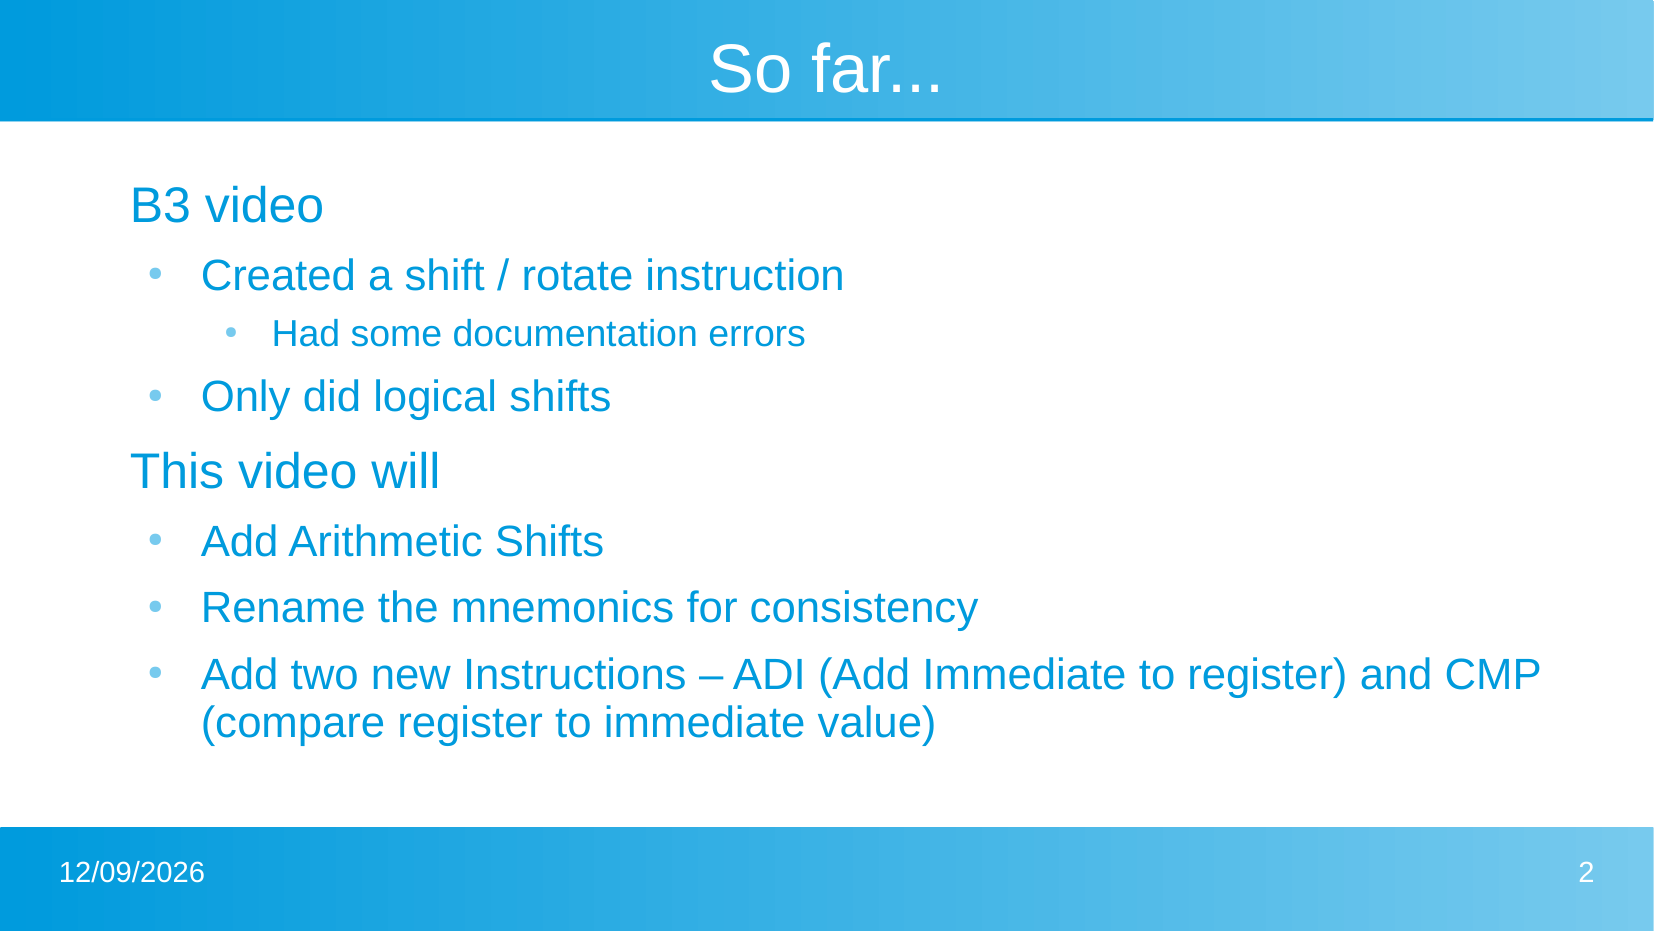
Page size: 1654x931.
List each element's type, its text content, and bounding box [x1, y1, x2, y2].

title So far... [59, 29, 1595, 108]
list B3 video Created a shift / rotate instruction Had some documentation errors Only did logical shifts This video will Add Arithmetic Shifts Rename the mnemonics for consistency Add two new Instructions – ADI (Add Immediate to register) and CMP (compare register to immediate value) [59, 177, 1595, 768]
